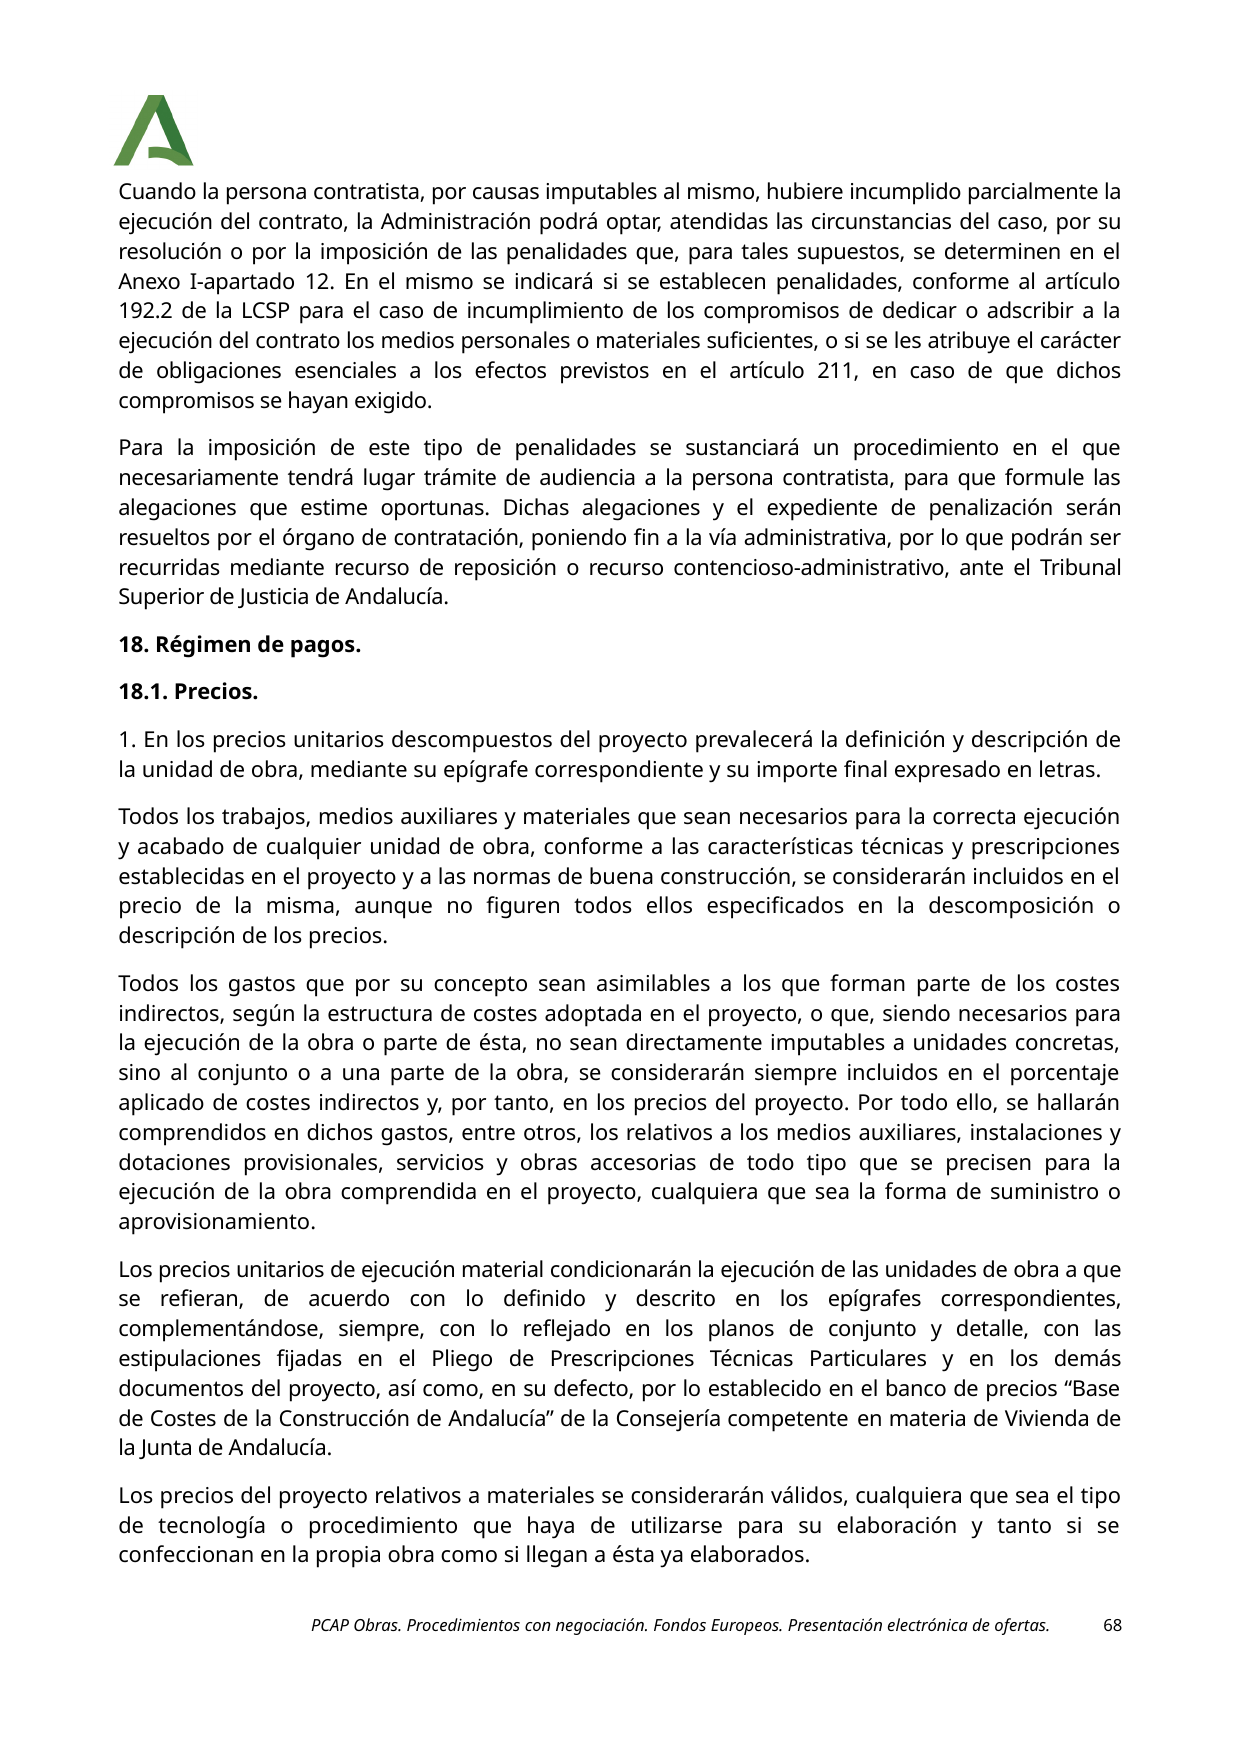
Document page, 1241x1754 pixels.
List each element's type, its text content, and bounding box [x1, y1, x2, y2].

subtitle 18. Régimen de pagos. [118, 629, 1122, 659]
text Todos los gastos que por su concepto sean asimilables a los que forman parte de los costes indirectos, según la estructura de costes adoptada en el proyecto, o que, siendo necesarios para la ejecución de la obra o parte de ésta, no sean directamente imputables a unidades concretas, sino al conjunto o a una parte de la obra, se considerarán siempre incluidos en el porcentaje aplicado de costes indirectos y, por tanto, en los precios del proyecto. Por todo ello, se hallarán comprendidos en dichos gastos, entre otros, los relativos a los medios auxiliares, instalaciones y dotaciones provisionales, servicios y obras accesorias de todo tipo que se precisen para la ejecución de la obra comprendida en el proyecto, cualquiera que sea la forma de suministro o aprovisionamiento. [118, 968, 1122, 1236]
text 1. En los precios unitarios descompuestos del proyecto prevalecerá la definición y descripción de la unidad de obra, mediante su epígrafe correspondiente y su importe final expresado en letras. [118, 724, 1122, 783]
subtitle 18.1. Precios. [118, 676, 1122, 706]
text Cuando la persona contratista, por causas imputables al mismo, hubiere incumplido parcialmente la ejecución del contrato, la Administración podrá optar, atendidas las circunstancias del caso, por su resolución o por la imposición de las penalidades que, para tales supuestos, se determinen en el Anexo I-apartado 12. En el mismo se indicará si se establecen penalidades, conforme al artículo 192.2 de la LCSP para el caso de incumplimiento de los compromisos de dedicar o adscribir a la ejecución del contrato los medios personales o materiales suficientes, o si se les atribuye el carácter de obligaciones esenciales a los efectos previstos en el artículo 211, en caso de que dichos compromisos se hayan exigido. [118, 176, 1122, 415]
text Los precios del proyecto relativos a materiales se considerarán válidos, cualquiera que sea el tipo de tecnología o procedimiento que haya de utilizarse para su elaboración y tanto si se confeccionan en la propia obra como si llegan a ésta ya elaborados. [118, 1480, 1122, 1569]
text Todos los trabajos, medios auxiliares y materiales que sean necesarios para la correcta ejecución y acabado de cualquier unidad de obra, conforme a las características técnicas y prescripciones establecidas en el proyecto y a las normas de buena construcción, se considerarán incluidos en el precio de la misma, aunque no figuren todos ellos especificados en la descomposición o descripción de los precios. [118, 801, 1122, 950]
picture [109, 90, 198, 170]
text Para la imposición de este tipo de penalidades se sustanciará un procedimiento en el que necesariamente tendrá lugar trámite de audiencia a la persona contratista, para que formule las alegaciones que estime oportunas. Dichas alegaciones y el expediente de penalización serán resueltos por el órgano de contratación, poniendo fin a la vía administrativa, por lo que podrán ser recurridas mediante recurso de reposición o recurso contencioso-administrativo, ante el Tribunal Superior de Justicia de Andalucía. [118, 432, 1122, 611]
text Los precios unitarios de ejecución material condicionarán la ejecución de las unidades de obra a que se refieran, de acuerdo con lo definido y descrito en los epígrafes correspondientes, complementándose, siempre, con lo reflejado en los planos de conjunto y detalle, con las estipulaciones fijadas en el Pliego de Prescripciones Técnicas Particulares y en los demás documentos del proyecto, así como, en su defecto, por lo establecido en el banco de precios “Base de Costes de la Construcción de Andalucía” de la Consejería competente en materia de Vivienda de la Junta de Andalucía. [118, 1254, 1122, 1462]
